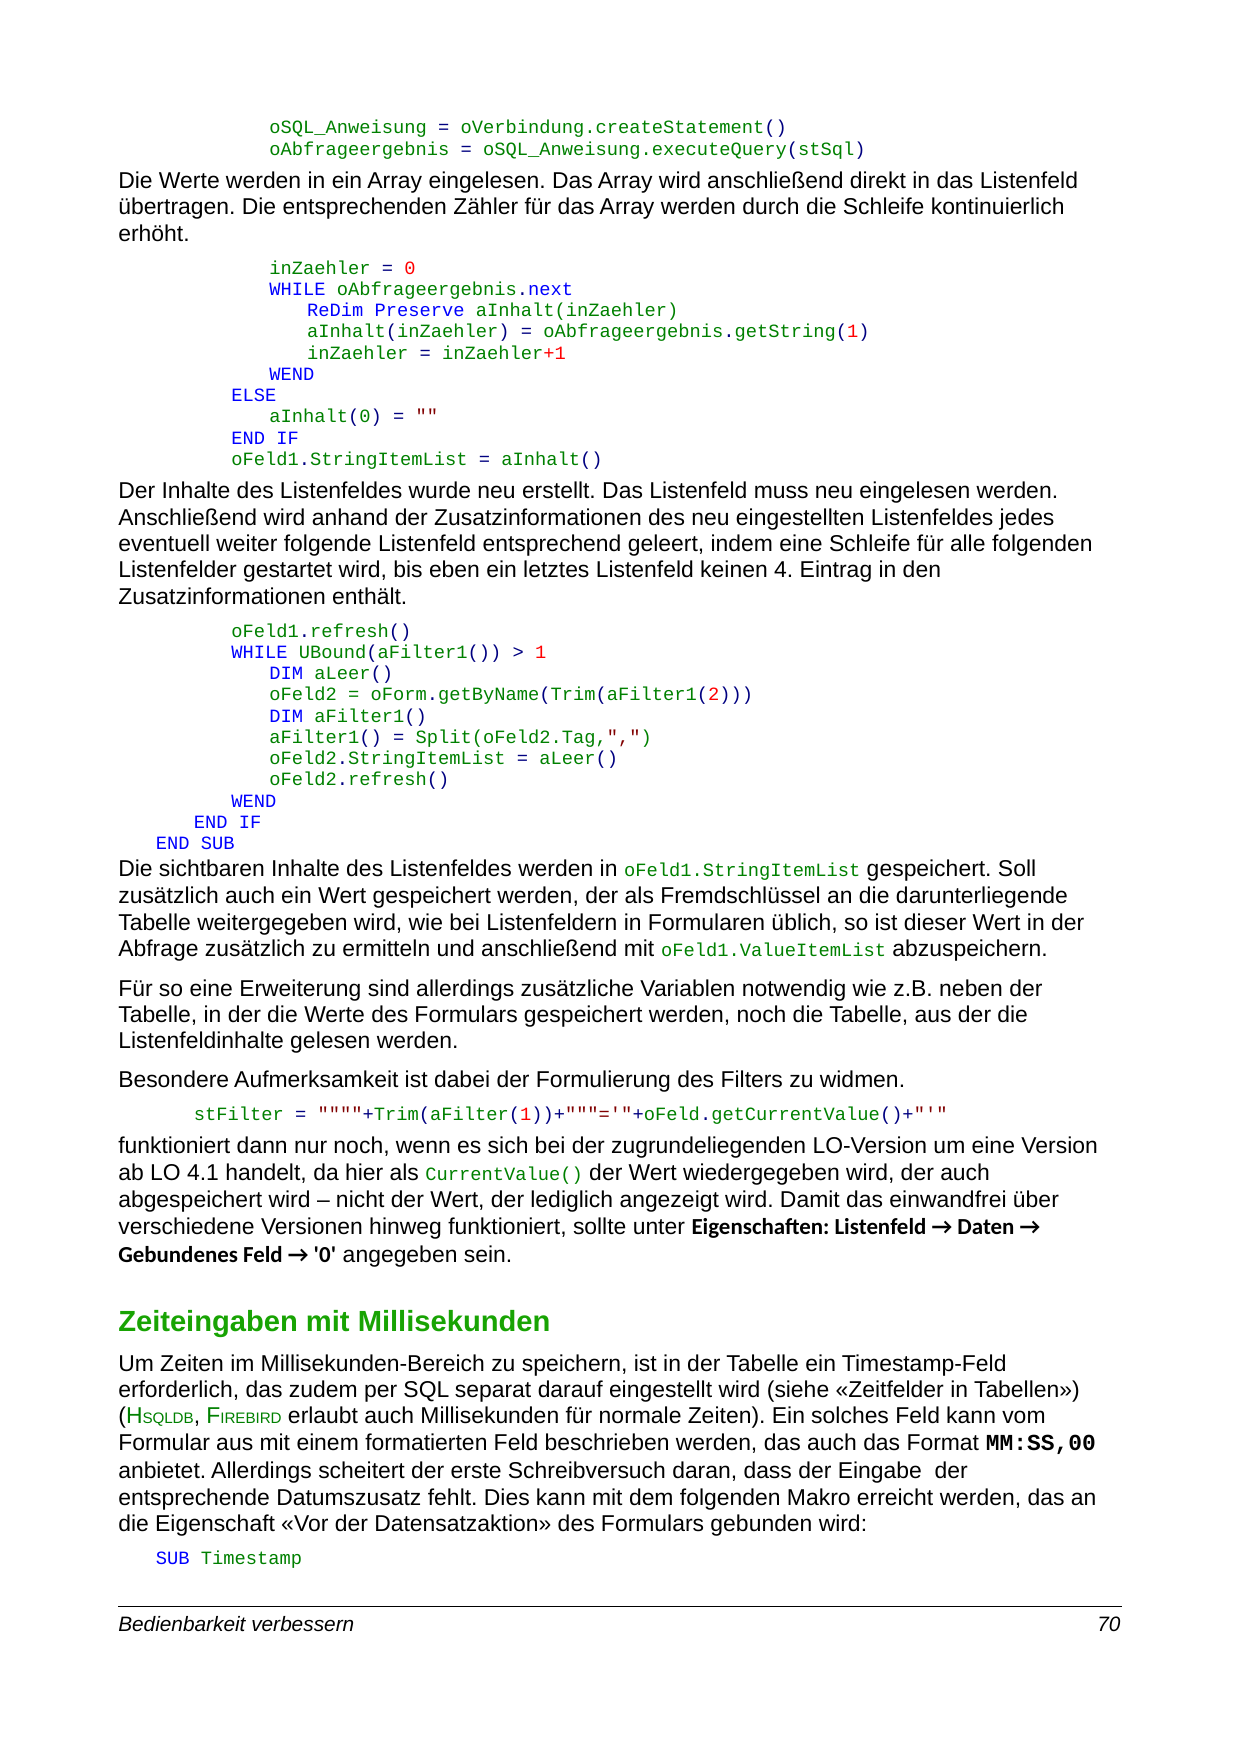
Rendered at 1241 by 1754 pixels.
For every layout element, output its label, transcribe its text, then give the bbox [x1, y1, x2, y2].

text Der Inhalte des Listenfeldes wurde neu erstellt. Das Listenfeld muss neu eingelesen werden. Anschließend wird anhand der Zusatzinformationen des neu eingestellten Listenfeldes jedes eventuell weiter folgende Listenfeld entsprechend geleert, indem eine Schleife für alle folgenden Listenfelder gestartet wird, bis eben ein letztes Listenfeld keinen 4. Eintrag in den Zusatzinformationen enthält. [118, 477, 1122, 609]
text DIM aFilter1() [156, 706, 1122, 728]
text SUB Timestamp [156, 1549, 1122, 1570]
text oAbfrageergebnis = oSQL_Anweisung.executeQuery(stSql) [156, 139, 1122, 161]
text Besondere Aufmerksamkeit ist dabei der Formulierung des Filters zu widmen. [118, 1066, 1122, 1092]
text ELSE [156, 386, 1122, 407]
text DIM aLeer() [156, 664, 1122, 685]
text WEND [156, 791, 1122, 813]
text ReDim Preserve aInhalt(inZaehler) [156, 301, 1122, 322]
text END IF [156, 813, 1122, 834]
text Die sichtbaren Inhalte des Listenfeldes werden in oFeld1.StringItemList gespeichert. Soll zusätzlich auch ein Wert gespeichert werden, der als Fremdschlüssel an die darunterliegende Tabelle weitergegeben wird, wie bei Listenfeldern in Formularen üblich, so ist dieser Wert in der Abfrage zusätzlich zu ermitteln und anschließend mit oFeld1.ValueItemList abzuspeichern. [118, 855, 1122, 962]
text oSQL_Anweisung = oVerbindung.createStatement() [156, 118, 1122, 139]
text oFeld2.refresh() [156, 770, 1122, 791]
text oFeld1.refresh() [156, 621, 1122, 643]
subtitle Zeiteingaben mit Millisekunden [118, 1304, 1122, 1337]
text stFilter = """"+Trim(aFilter(1))+"""='"+oFeld.getCurrentValue()+"'" [156, 1105, 1122, 1126]
text Um Zeiten im Millisekunden-Bereich zu speichern, ist in der Tabelle ein Timestamp-Feld erforderlich, das zudem per SQL separat darauf eingestellt wird (siehe «Zeitfelder in Tabellen») (Hsqldb, Firebird erlaubt auch Millisekunden für normale Zeiten). Ein solches Feld kann vom Formular aus mit einem formatierten Feld beschrieben werden, das auch das Format MM:SS,00 anbietet. Allerdings scheitert der erste Schreibversuch daran, dass der Eingabe der entsprechende Datumszusatz fehlt. Dies kann mit dem folgenden Makro erreicht werden, das an die Eigenschaft «Vor der Datensatzaktion» des Formulars gebunden wird: [118, 1350, 1122, 1536]
text aInhalt(inZaehler) = oAbfrageergebnis.getString(1) [156, 322, 1122, 343]
text WHILE UBound(aFilter1()) > 1 [156, 643, 1122, 664]
text funktioniert dann nur noch, wenn es sich bei der zugrundeliegenden LO-Version um eine Version ab LO 4.1 handelt, da hier als CurrentValue() der Wert wiedergegeben wird, der auch abgespeichert wird – nicht der Wert, der lediglich angezeigt wird. Damit das einwandfrei über verschiedene Versionen hinweg funktioniert, sollte unter Eigenschaften: Listenfeld → Daten → Gebundenes Feld → '0' angegeben sein. [118, 1132, 1122, 1268]
text WEND [156, 365, 1122, 386]
text oFeld2 = oForm.getByName(Trim(aFilter1(2))) [156, 685, 1122, 706]
text aInhalt(0) = "" [156, 407, 1122, 428]
text inZaehler = inZaehler+1 [156, 343, 1122, 365]
text WHILE oAbfrageergebnis.next [156, 280, 1122, 301]
text Die Werte werden in ein Array eingelesen. Das Array wird anschließend direkt in das Listenfeld übertragen. Die entsprechenden Zähler für das Array werden durch die Schleife kontinuierlich erhöht. [118, 167, 1122, 246]
text oFeld1.StringItemList = aInhalt() [156, 450, 1122, 471]
text aFilter1() = Split(oFeld2.Tag,",") [156, 728, 1122, 749]
text inZaehler = 0 [156, 258, 1122, 280]
text Für so eine Erweiterung sind allerdings zusätzliche Variablen notwendig wie z.B. neben der Tabelle, in der die Werte des Formulars gespeichert werden, noch die Tabelle, aus der die Listenfeldinhalte gelesen werden. [118, 974, 1122, 1054]
text oFeld2.StringItemList = aLeer() [156, 749, 1122, 770]
text END SUB [156, 834, 1122, 855]
text END IF [156, 428, 1122, 450]
